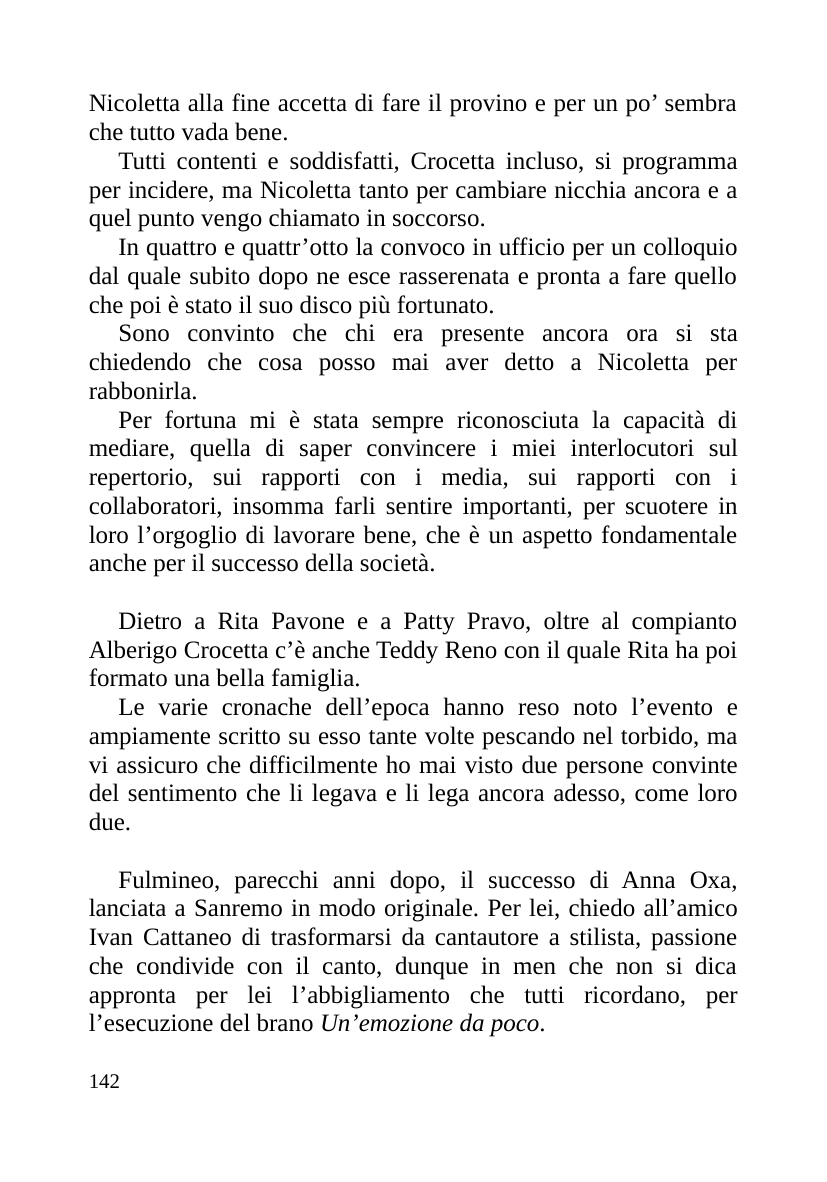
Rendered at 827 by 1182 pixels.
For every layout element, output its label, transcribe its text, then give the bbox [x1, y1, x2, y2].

text In quattro e quattr’otto la convoco in ufficio per un colloquio dal quale subito dopo ne esce rasserenata e pronta a fare quello che poi è stato il suo disco più fortunato. [88, 232, 738, 318]
text Sono convinto che chi era presente ancora ora si sta chiedendo che cosa posso mai aver detto a Nicoletta per rabbonirla. [88, 318, 738, 405]
text Nicoletta alla fine accetta di fare il provino e per un po’ sembra che tutto vada bene. [88, 88, 738, 146]
text Per fortuna mi è stata sempre riconosciuta la capacità di mediare, quella di saper convincere i miei interlocutori sul repertorio, sui rapporti con i media, sui rapporti con i collaboratori, insomma farli sentire importanti, per scuotere in loro l’orgoglio di lavorare bene, che è un aspetto fondamentale anche per il successo della società. [88, 405, 738, 577]
text Le varie cronache dell’epoca hanno reso noto l’evento e ampiamente scritto su esso tante volte pescando nel torbido, ma vi assicuro che difficilmente ho mai visto due persone convinte del sentimento che li legava e li lega ancora adesso, come loro due. [88, 692, 738, 836]
text Dietro a Rita Pavone e a Patty Pravo, oltre al compianto Alberigo Crocetta c’è anche Teddy Reno con il quale Rita ha poi formato una bella famiglia. [88, 606, 738, 692]
text Fulmineo, parecchi anni dopo, il successo di Anna Oxa, lanciata a Sanremo in modo originale. Per lei, chiedo all’amico Ivan Cattaneo di trasformarsi da cantautore a stilista, passione che condivide con il canto, dunque in men che non si dica appronta per lei l’abbigliamento che tutti ricordano, per l’esecuzione del brano Un’emozione da poco. [88, 865, 738, 1037]
text Tutti contenti e soddisfatti, Crocetta incluso, si programma per incidere, ma Nicoletta tanto per cambiare nicchia ancora e a quel punto vengo chiamato in soccorso. [88, 146, 738, 232]
